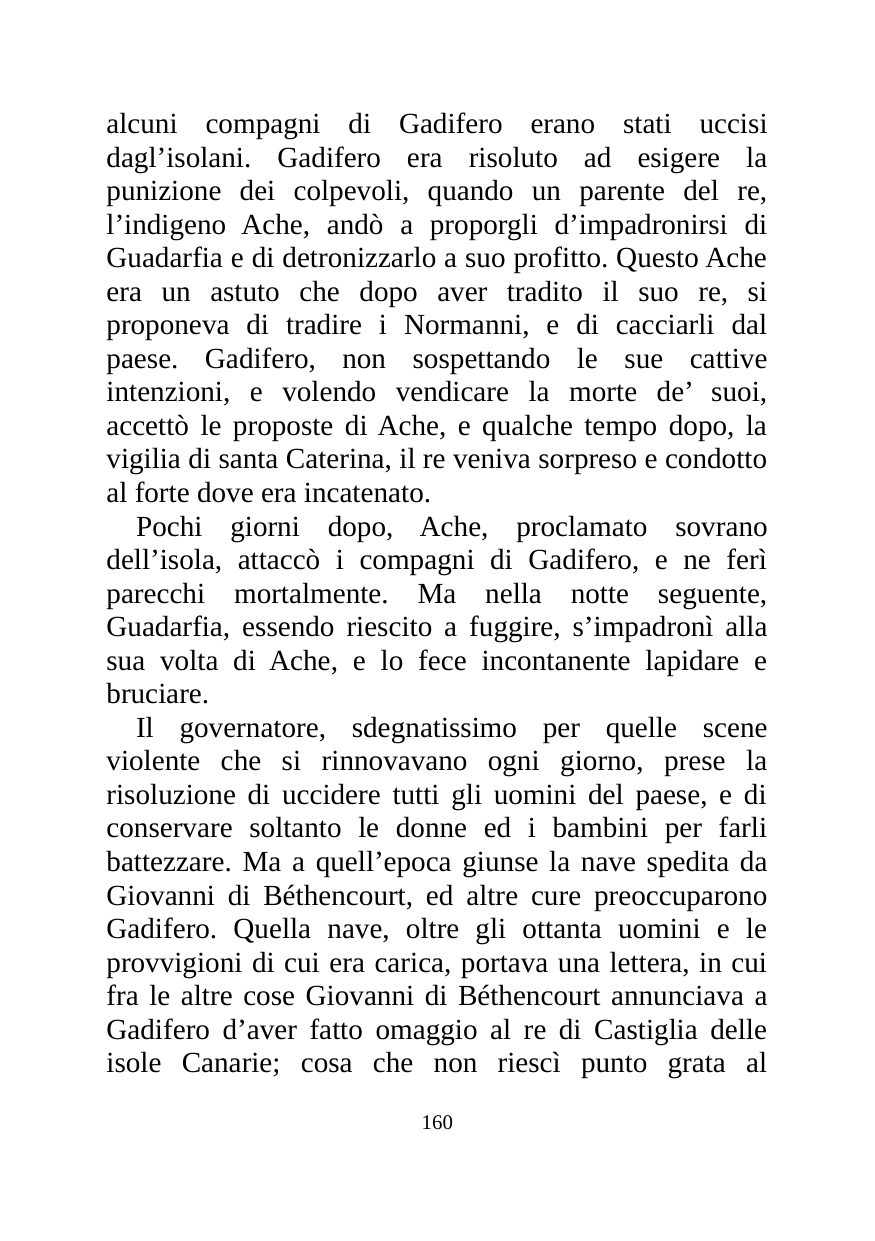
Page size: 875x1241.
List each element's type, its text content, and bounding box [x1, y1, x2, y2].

text alcuni compagni di Gadifero erano stati uccisi dagl’isolani. Gadifero era risoluto ad esigere la punizione dei colpevoli, quando un parente del re, l’indigeno Ache, andò a proporgli d’impadronirsi di Guadarfia e di detronizzarlo a suo profitto. Questo Ache era un astuto che dopo aver tradito il suo re, si proponeva di tradire i Normanni, e di cacciarli dal paese. Gadifero, non sospettando le sue cattive intenzioni, e volendo vendicare la morte de’ suoi, accettò le proposte di Ache, e qualche tempo dopo, la vigilia di santa Caterina, il re veniva sorpreso e condotto al forte dove era incatenato. [106, 106, 768, 509]
text Pochi giorni dopo, Ache, proclamato sovrano dell’isola, attaccò i compagni di Gadifero, e ne ferì parecchi mortalmente. Ma nella notte seguente, Guadarfia, essendo riescito a fuggire, s’impadronì alla sua volta di Ache, e lo fece incontanente lapidare e bruciare. [106, 509, 768, 710]
text Il governatore, sdegnatissimo per quelle scene violente che si rinnovavano ogni giorno, prese la risoluzione di uccidere tutti gli uomini del paese, e di conservare soltanto le donne ed i bambini per farli battezzare. Ma a quell’epoca giunse la nave spedita da Giovanni di Béthencourt, ed altre cure preoccuparono Gadifero. Quella nave, oltre gli ottanta uomini e le provvigioni di cui era carica, portava una lettera, in cui fra le altre cose Giovanni di Béthencourt annunciava a Gadifero d’aver fatto omaggio al re di Castiglia delle isole Canarie; cosa che non riescì punto grata al [106, 710, 768, 1079]
